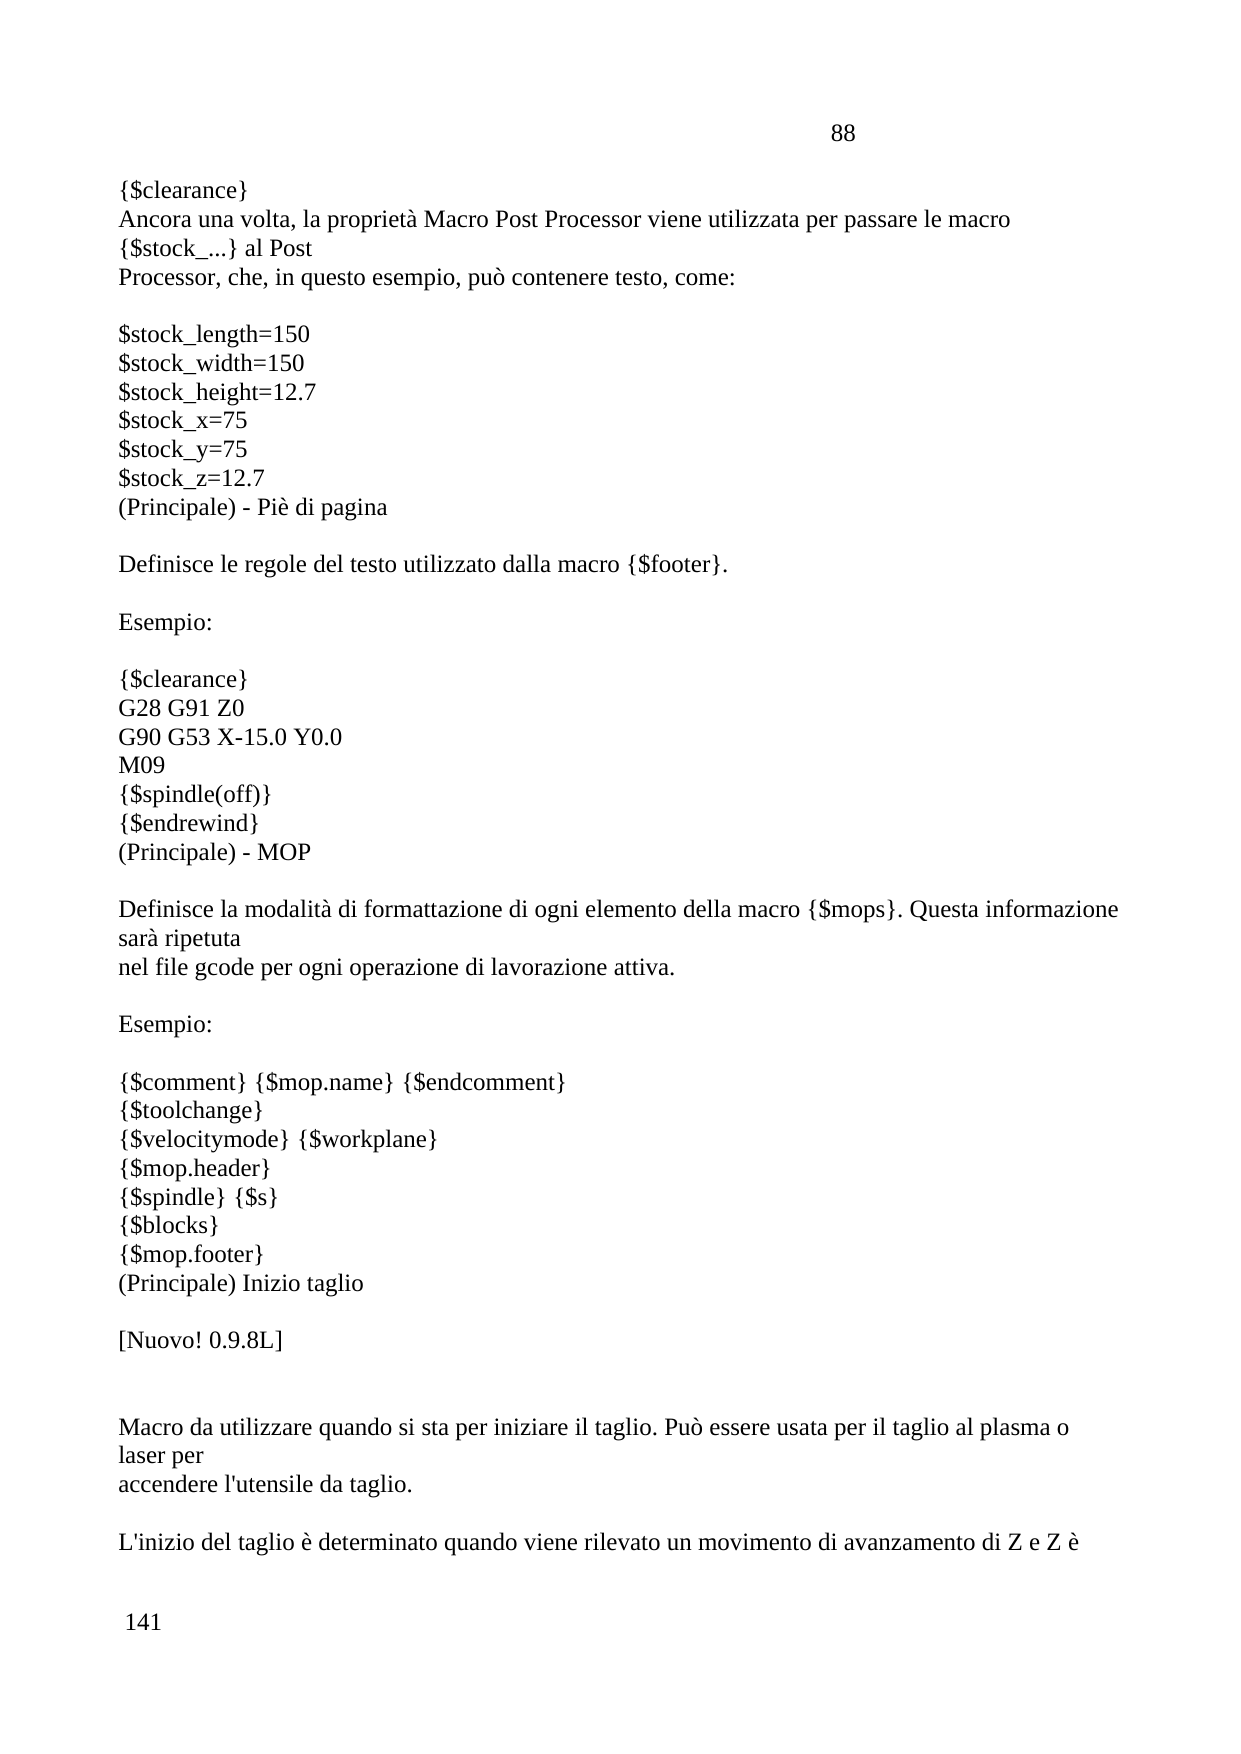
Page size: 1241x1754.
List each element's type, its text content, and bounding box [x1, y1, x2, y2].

text {$clearance} [118, 664, 1122, 693]
text {$spindle(off)} [118, 779, 1122, 808]
text {$spindle} {$s} [118, 1182, 1122, 1211]
text accendere l'utensile da taglio. [118, 1469, 1122, 1498]
text Definisce le regole del testo utilizzato dalla macro {$footer}. [118, 549, 1122, 578]
text {$toolchange} [118, 1096, 1122, 1124]
text L'inizio del taglio è determinato quando viene rilevato un movimento di avanzamento di Z e Z è [118, 1527, 1122, 1556]
text $stock_height=12.7 [118, 377, 1122, 406]
text Esempio: [118, 1009, 1122, 1038]
text $stock_y=75 [118, 434, 1122, 463]
text [Nuovo! 0.9.8L] [118, 1326, 1122, 1354]
text nel file gcode per ogni operazione di lavorazione attiva. [118, 952, 1122, 981]
text Ancora una volta, la proprietà Macro Post Processor viene utilizzata per passare le macro {$stock_...} al Post [118, 204, 1122, 262]
text {$mop.footer} [118, 1239, 1122, 1268]
text {$mop.header} [118, 1153, 1122, 1182]
text G28 G91 Z0 [118, 693, 1122, 722]
text Processor, che, in questo esempio, può contenere testo, come: [118, 262, 1122, 291]
text $stock_length=150 [118, 319, 1122, 348]
text {$blocks} [118, 1211, 1122, 1239]
text Esempio: [118, 607, 1122, 636]
text (Principale) Inizio taglio [118, 1268, 1122, 1297]
text {$clearance} [118, 176, 1122, 204]
text {$comment} {$mop.name} {$endcomment} [118, 1067, 1122, 1096]
text $stock_width=150 [118, 348, 1122, 377]
text 88 [118, 118, 1122, 147]
text {$velocitymode} {$workplane} [118, 1124, 1122, 1153]
text (Principale) - MOP [118, 837, 1122, 866]
text $stock_z=12.7 [118, 463, 1122, 492]
text Macro da utilizzare quando si sta per iniziare il taglio. Può essere usata per il taglio al plasma o laser per [118, 1412, 1122, 1469]
text M09 [118, 751, 1122, 779]
text {$endrewind} [118, 808, 1122, 837]
text G90 G53 X-15.0 Y0.0 [118, 722, 1122, 751]
text $stock_x=75 [118, 406, 1122, 434]
text Definisce la modalità di formattazione di ogni elemento della macro {$mops}. Questa informazione sarà ripetuta [118, 894, 1122, 952]
text (Principale) - Piè di pagina [118, 492, 1122, 521]
